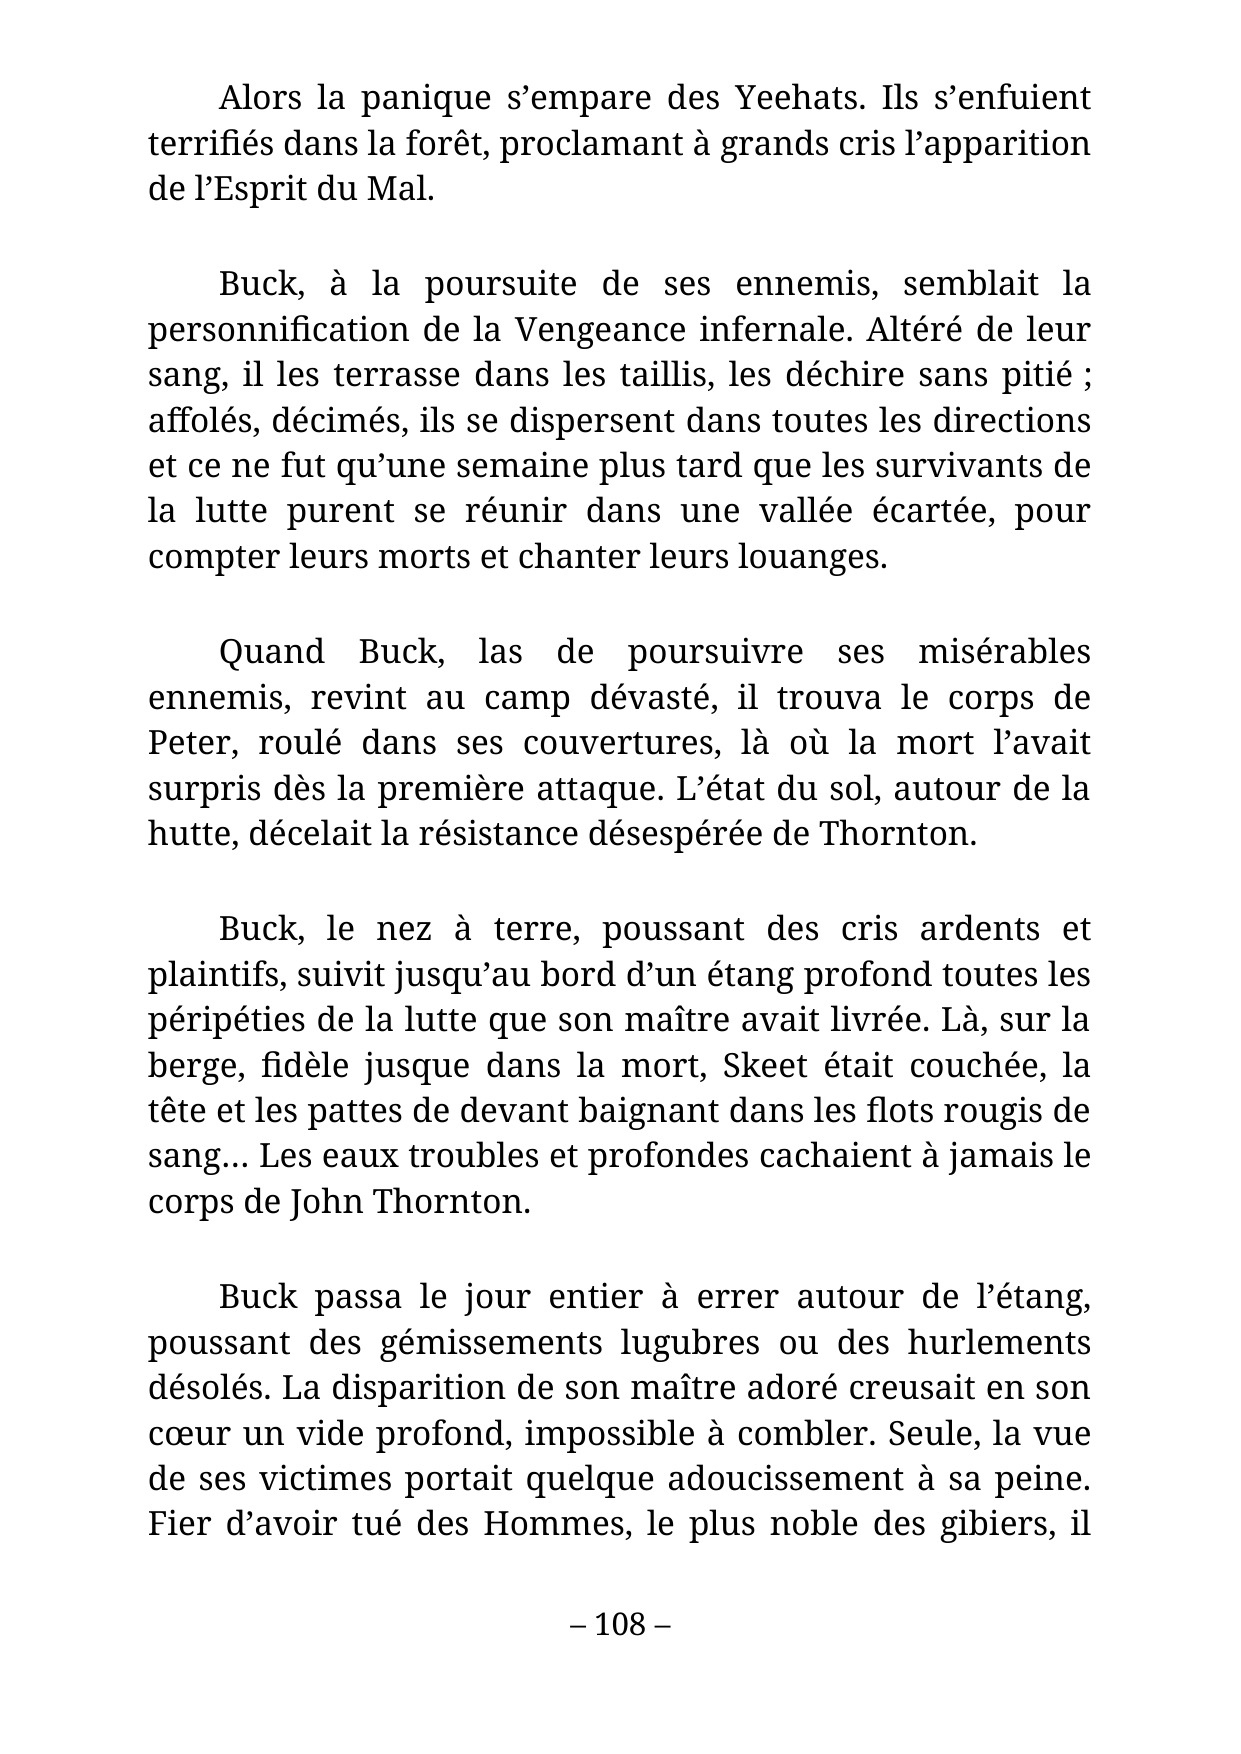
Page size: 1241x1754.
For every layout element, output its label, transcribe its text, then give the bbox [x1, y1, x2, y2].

text Alors la panique s’empare des Yeehats. Ils s’enfuient terrifiés dans la forêt, proclamant à grands cris l’apparition de l’Esprit du Mal. [148, 74, 1092, 210]
text Quand Buck, las de poursuivre ses misérables ennemis, revint au camp dévasté, il trouva le corps de Peter, roulé dans ses couvertures, là où la mort l’avait surpris dès la première attaque. L’état du sol, autour de la hutte, décelait la résistance désespérée de Thornton. [148, 628, 1092, 855]
text Buck, le nez à terre, poussant des cris ardents et plaintifs, suivit jusqu’au bord d’un étang profond toutes les péripéties de la lutte que son maître avait livrée. Là, sur la berge, fidèle jusque dans la mort, Skeet était couchée, la tête et les pattes de devant baignant dans les flots rougis de sang… Les eaux troubles et profondes cachaient à jamais le corps de John Thornton. [148, 905, 1092, 1223]
text Buck passa le jour entier à errer autour de l’étang, poussant des gémissements lugubres ou des hurlements désolés. La disparition de son maître adoré creusait en son cœur un vide profond, impossible à combler. Seule, la vue de ses victimes portait quelque adoucissement à sa peine. Fier d’avoir tué des Hommes, le plus noble des gibiers, il [148, 1273, 1092, 1546]
text Buck, à la poursuite de ses ennemis, semblait la personnification de la Vengeance infernale. Altéré de leur sang, il les terrasse dans les taillis, les déchire sans pitié ; affolés, décimés, ils se dispersent dans toutes les directions et ce ne fut qu’une semaine plus tard que les survivants de la lutte purent se réunir dans une vallée écartée, pour compter leurs morts et chanter leurs louanges. [148, 260, 1092, 578]
